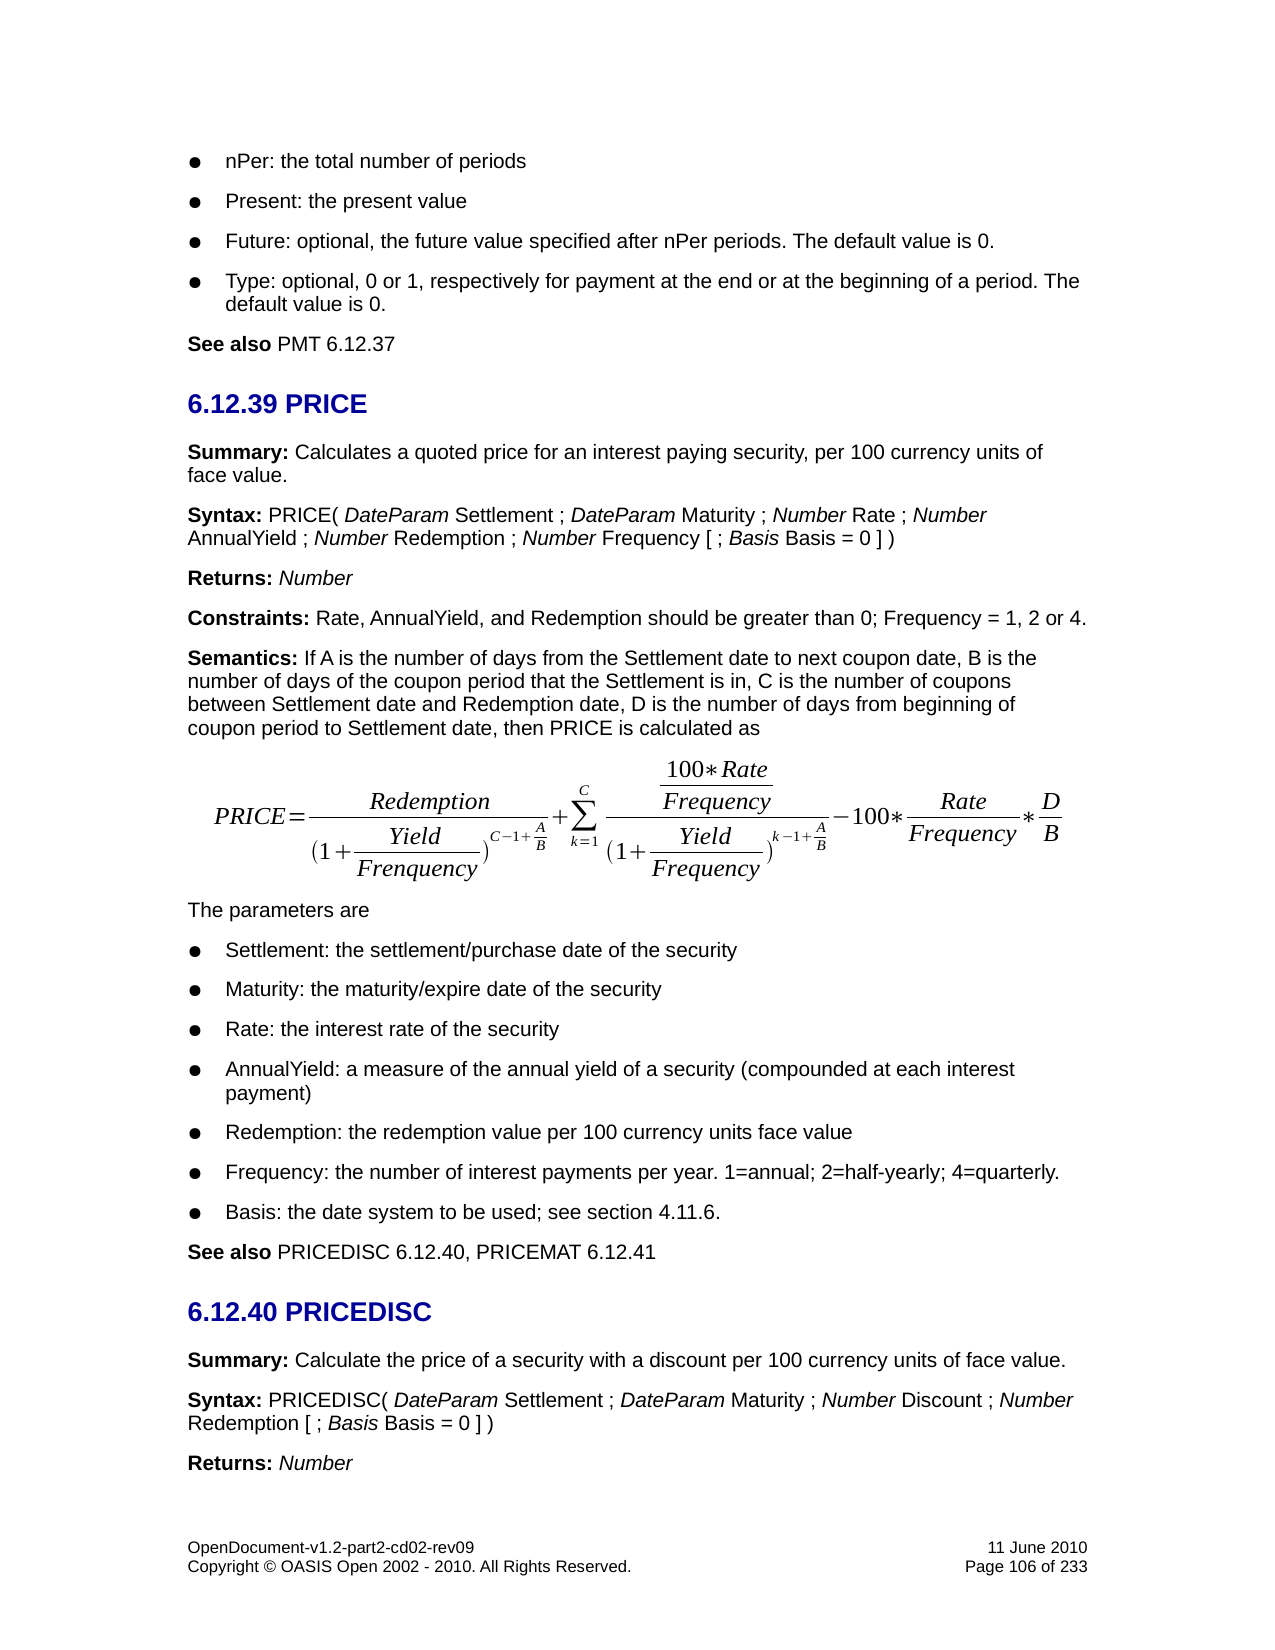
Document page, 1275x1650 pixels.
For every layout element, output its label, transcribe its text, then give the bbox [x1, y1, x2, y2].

subtitle PRICE [187, 389, 1088, 419]
list Maturity: the maturity/expire date of the security [187, 978, 1088, 1001]
text Semantics: If A is the number of days from the Settlement date to next coupon date, B is the number of days of the coupon period that the Settlement is in, C is the number of coupons between Settlement date and Redemption date, D is the number of days from beginning of coupon period to Settlement date, then PRICE is calculated as [187, 646, 1088, 739]
text Summary: Calculates a quoted price for an interest paying security, per 100 currency units of face value. [187, 440, 1088, 487]
list nPer: the total number of periods [187, 150, 1088, 173]
text Syntax: PRICE( DateParam Settlement ; DateParam Maturity ; Number Rate ; Number AnnualYield ; Number Redemption ; Number Frequency [ ; Basis Basis = 0 ] ) [187, 503, 1088, 550]
text The parameters are [187, 898, 1088, 922]
list AnnualYield: a measure of the annual yield of a security (compounded at each interest payment) [187, 1058, 1088, 1104]
list Basis: the date system to be used; see section 4.11.6. [187, 1201, 1088, 1224]
text Syntax: PRICEDISC( DateParam Settlement ; DateParam Maturity ; Number Discount ; Number Redemption [ ; Basis Basis = 0 ] ) [187, 1388, 1088, 1435]
subtitle PRICEDISC [187, 1297, 1088, 1327]
text Summary: Calculate the price of a security with a discount per 100 currency units of face value. [187, 1348, 1088, 1372]
list Rate: the interest rate of the security [187, 1018, 1088, 1041]
list Present: the present value [187, 190, 1088, 213]
list Type: optional, 0 or 1, respectively for payment at the end or at the beginning of a period. The default value is 0. [187, 270, 1088, 316]
list Redemption: the redemption value per 100 currency units face value [187, 1121, 1088, 1144]
text Returns: Number [187, 567, 1088, 590]
list Future: optional, the future value specified after nPer periods. The default value is 0. [187, 230, 1088, 253]
text See also PRICEDISC 6.12.40, PRICEMAT 6.12.41 [187, 1241, 1088, 1264]
list Settlement: the settlement/purchase date of the security [187, 938, 1088, 961]
text Constraints: Rate, AnnualYield, and Redemption should be greater than 0; Frequency = 1, 2 or 4. [187, 607, 1088, 630]
list Frequency: the number of interest payments per year. 1=annual; 2=half-yearly; 4=quarterly. [187, 1161, 1088, 1184]
text See also PMT 6.12.37 [187, 333, 1088, 356]
text Returns: Number [187, 1451, 1088, 1474]
